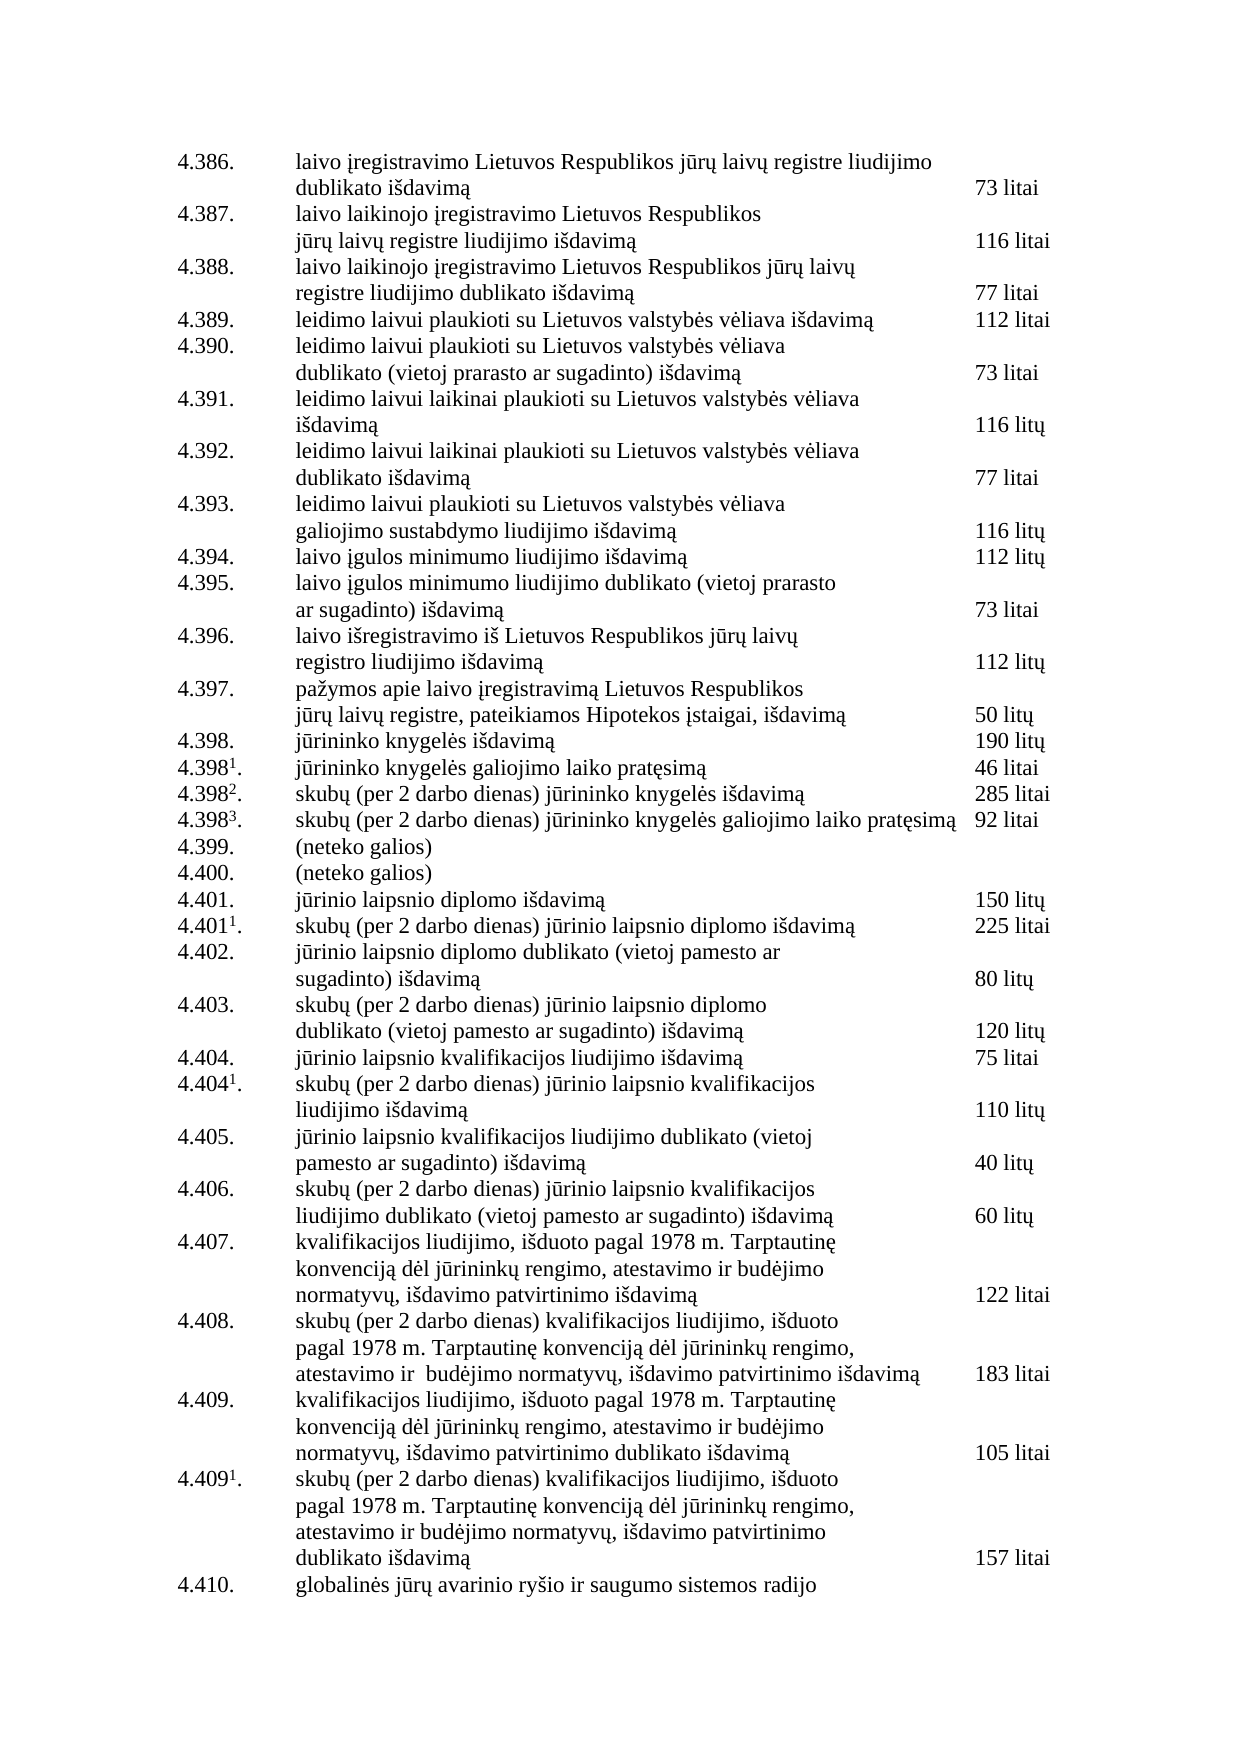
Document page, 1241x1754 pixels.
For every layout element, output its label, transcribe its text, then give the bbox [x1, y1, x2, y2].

text 4.393. leidimo laivui plaukioti su Lietuvos valstybės vėliava [177, 490, 1122, 517]
text 4.410. globalinės jūrų avarinio ryšio ir saugumo sistemos radijo [177, 1571, 1122, 1597]
text galiojimo sustabdymo liudijimo išdavimą 116 litų [177, 517, 1122, 543]
text dublikato (vietoj prarasto ar sugadinto) išdavimą 73 litai [177, 358, 1122, 385]
text 4.386. laivo įregistravimo Lietuvos Respublikos jūrų laivų registre liudijimo [177, 148, 1122, 174]
text 4.401. jūrinio laipsnio diplomo išdavimą 150 litų [177, 886, 1122, 912]
text dublikato išdavimą 157 litai [177, 1544, 1122, 1571]
text 4.3982. skubų (per 2 darbo dienas) jūrininko knygelės išdavimą 285 litai [177, 780, 1122, 807]
text 4.407. kvalifikacijos liudijimo, išduoto pagal 1978 m. Tarptautinę [177, 1228, 1122, 1254]
text dublikato (vietoj pamesto ar sugadinto) išdavimą 120 litų [177, 1017, 1122, 1044]
text 4.409. kvalifikacijos liudijimo, išduoto pagal 1978 m. Tarptautinę [177, 1386, 1122, 1413]
text 4.389. leidimo laivui plaukioti su Lietuvos valstybės vėliava išdavimą 112 litai [177, 306, 1122, 332]
text 4.390. leidimo laivui plaukioti su Lietuvos valstybės vėliava [177, 332, 1122, 358]
text 4.3983. skubų (per 2 darbo dienas) jūrininko knygelės galiojimo laiko pratęsimą 92 litai [177, 807, 1122, 833]
text jūrų laivų registre liudijimo išdavimą 116 litai [177, 227, 1122, 253]
text 4.395. laivo įgulos minimumo liudijimo dublikato (vietoj prarasto [177, 569, 1122, 596]
text registro liudijimo išdavimą 112 litų [177, 648, 1122, 675]
text 4.4011. skubų (per 2 darbo dienas) jūrinio laipsnio diplomo išdavimą 225 litai [177, 912, 1122, 938]
text konvenciją dėl jūrininkų rengimo, atestavimo ir budėjimo [177, 1254, 1122, 1281]
text išdavimą 116 litų [177, 411, 1122, 438]
text 4.3981. jūrininko knygelės galiojimo laiko pratęsimą 46 litai [177, 754, 1122, 780]
text liudijimo dublikato (vietoj pamesto ar sugadinto) išdavimą 60 litų [177, 1202, 1122, 1228]
text atestavimo ir budėjimo normatyvų, išdavimo patvirtinimo [177, 1518, 1122, 1544]
text 4.408. skubų (per 2 darbo dienas) kvalifikacijos liudijimo, išduoto [177, 1307, 1122, 1334]
text registre liudijimo dublikato išdavimą 77 litai [177, 279, 1122, 306]
text 4.400. (neteko galios) [177, 859, 1122, 886]
text ar sugadinto) išdavimą 73 litai [177, 596, 1122, 622]
text 4.4041. skubų (per 2 darbo dienas) jūrinio laipsnio kvalifikacijos [177, 1070, 1122, 1096]
text dublikato išdavimą 77 litai [177, 464, 1122, 490]
text 4.398. jūrininko knygelės išdavimą 190 litų [177, 727, 1122, 754]
text konvenciją dėl jūrininkų rengimo, atestavimo ir budėjimo [177, 1413, 1122, 1439]
text atestavimo ir budėjimo normatyvų, išdavimo patvirtinimo išdavimą 183 litai [177, 1360, 1122, 1386]
text liudijimo išdavimą 110 litų [177, 1096, 1122, 1123]
text 4.399. (neteko galios) [177, 833, 1122, 859]
text 4.405. jūrinio laipsnio kvalifikacijos liudijimo dublikato (vietoj [177, 1123, 1122, 1149]
text 4.392. leidimo laivui laikinai plaukioti su Lietuvos valstybės vėliava [177, 438, 1122, 464]
text pagal 1978 m. Tarptautinę konvenciją dėl jūrininkų rengimo, [177, 1334, 1122, 1360]
text 4.406. skubų (per 2 darbo dienas) jūrinio laipsnio kvalifikacijos [177, 1176, 1122, 1202]
text 4.397. pažymos apie laivo įregistravimą Lietuvos Respublikos [177, 675, 1122, 701]
text 4.4091. skubų (per 2 darbo dienas) kvalifikacijos liudijimo, išduoto [177, 1465, 1122, 1492]
text sugadinto) išdavimą 80 litų [177, 965, 1122, 991]
text 4.402. jūrinio laipsnio diplomo dublikato (vietoj pamesto ar [177, 938, 1122, 965]
text 4.391. leidimo laivui laikinai plaukioti su Lietuvos valstybės vėliava [177, 385, 1122, 411]
text 4.396. laivo išregistravimo iš Lietuvos Respublikos jūrų laivų [177, 622, 1122, 648]
text 4.387. laivo laikinojo įregistravimo Lietuvos Respublikos [177, 200, 1122, 227]
text 4.394. laivo įgulos minimumo liudijimo išdavimą 112 litų [177, 543, 1122, 569]
text pagal 1978 m. Tarptautinę konvenciją dėl jūrininkų rengimo, [177, 1492, 1122, 1518]
text jūrų laivų registre, pateikiamos Hipotekos įstaigai, išdavimą 50 litų [177, 701, 1122, 727]
text 4.403. skubų (per 2 darbo dienas) jūrinio laipsnio diplomo [177, 991, 1122, 1017]
text 4.388. laivo laikinojo įregistravimo Lietuvos Respublikos jūrų laivų [177, 253, 1122, 279]
text dublikato išdavimą 73 litai [177, 174, 1122, 200]
text pamesto ar sugadinto) išdavimą 40 litų [177, 1149, 1122, 1176]
text normatyvų, išdavimo patvirtinimo išdavimą 122 litai [177, 1281, 1122, 1307]
text 4.404. jūrinio laipsnio kvalifikacijos liudijimo išdavimą 75 litai [177, 1044, 1122, 1070]
text normatyvų, išdavimo patvirtinimo dublikato išdavimą 105 litai [177, 1439, 1122, 1465]
